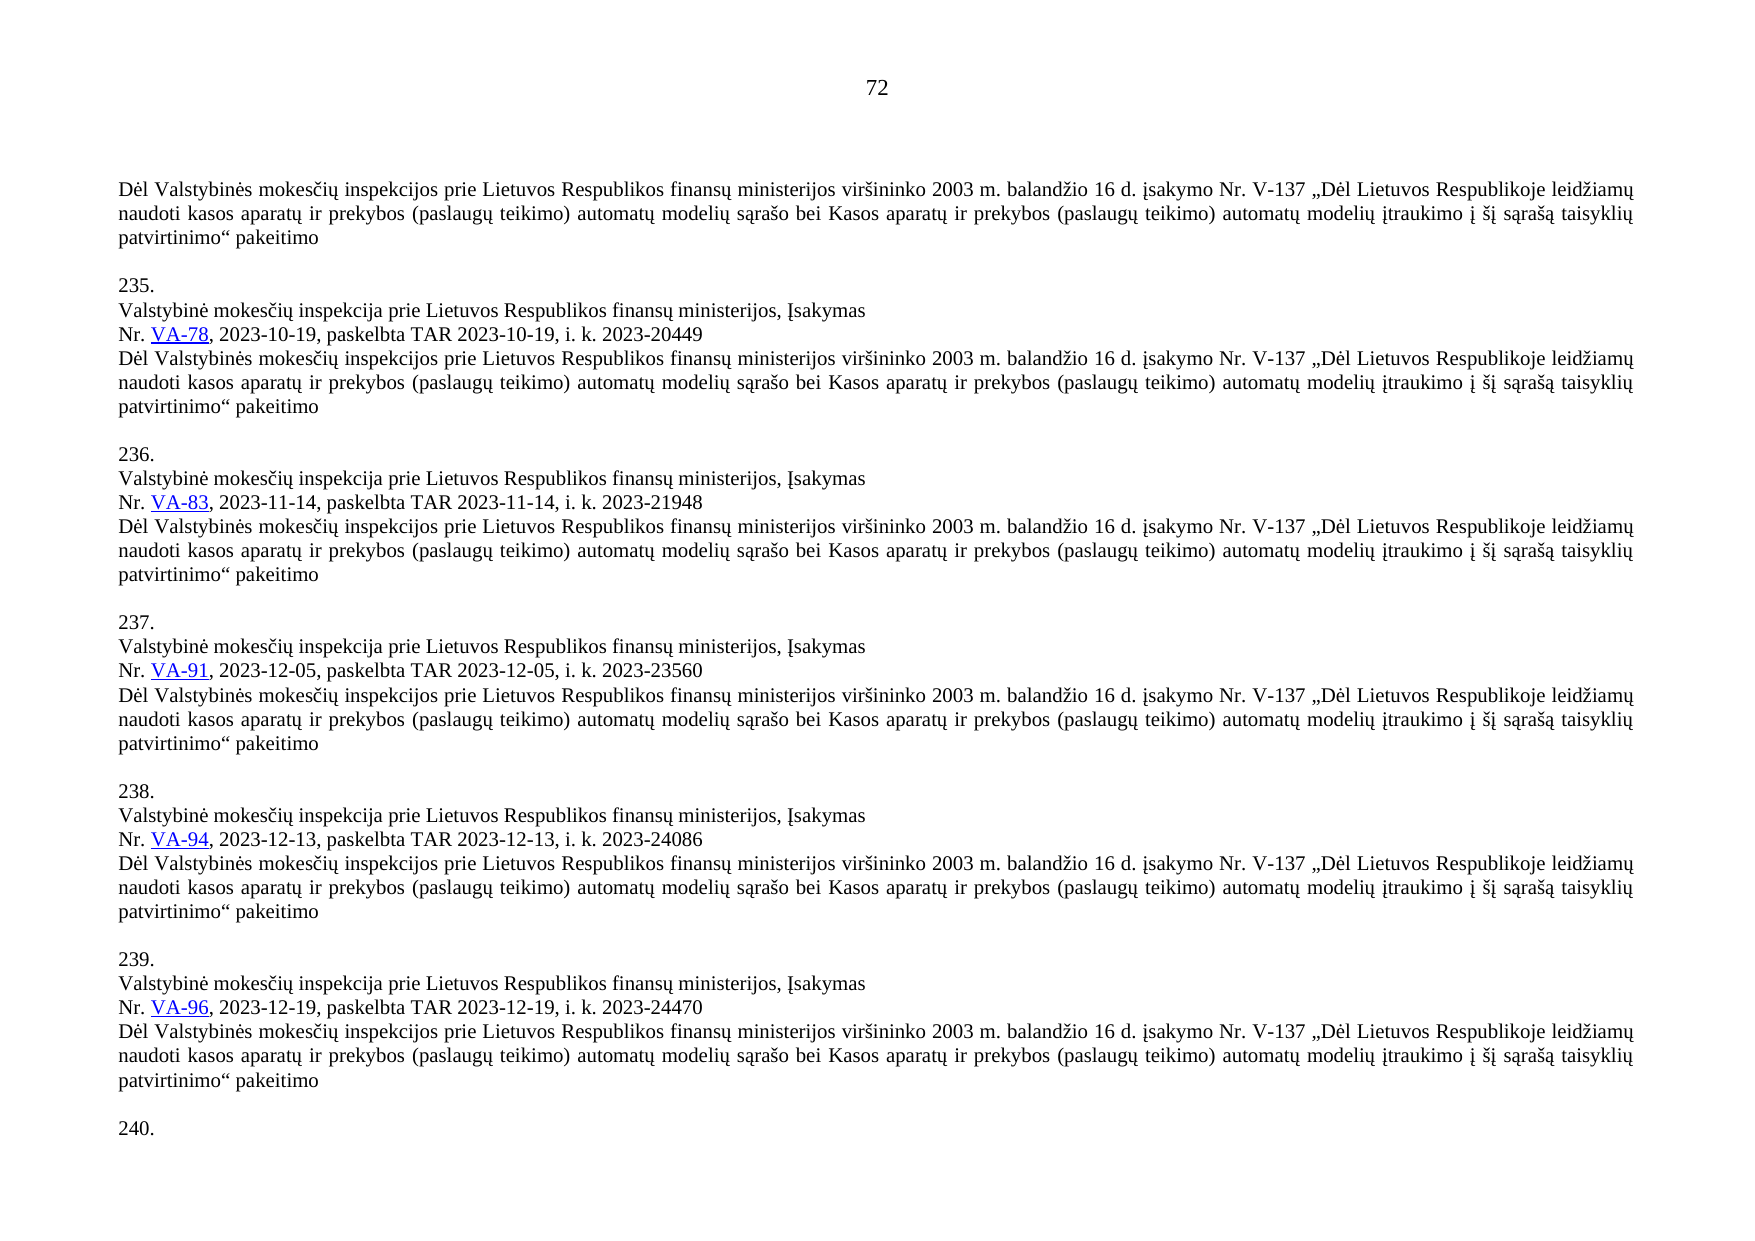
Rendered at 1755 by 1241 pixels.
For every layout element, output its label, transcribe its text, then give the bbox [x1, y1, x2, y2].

text Nr. VA-83, 2023-11-14, paskelbta TAR 2023-11-14, i. k. 2023-21948 [118, 490, 1636, 514]
text Dėl Valstybinės mokesčių inspekcijos prie Lietuvos Respublikos finansų ministerijos viršininko 2003 m. balandžio 16 d. įsakymo Nr. V-137 „Dėl Lietuvos Respublikoje leidžiamų naudoti kasos aparatų ir prekybos (paslaugų teikimo) automatų modelių sąrašo bei Kasos aparatų ir prekybos (paslaugų teikimo) automatų modelių įtraukimo į šį sąrašą taisyklių patvirtinimo“ pakeitimo [118, 346, 1636, 418]
text Valstybinė mokesčių inspekcija prie Lietuvos Respublikos finansų ministerijos, Įsakymas [118, 971, 1636, 995]
text 237. [118, 610, 1636, 634]
text Dėl Valstybinės mokesčių inspekcijos prie Lietuvos Respublikos finansų ministerijos viršininko 2003 m. balandžio 16 d. įsakymo Nr. V-137 „Dėl Lietuvos Respublikoje leidžiamų naudoti kasos aparatų ir prekybos (paslaugų teikimo) automatų modelių sąrašo bei Kasos aparatų ir prekybos (paslaugų teikimo) automatų modelių įtraukimo į šį sąrašą taisyklių patvirtinimo“ pakeitimo [118, 177, 1636, 249]
text Dėl Valstybinės mokesčių inspekcijos prie Lietuvos Respublikos finansų ministerijos viršininko 2003 m. balandžio 16 d. įsakymo Nr. V-137 „Dėl Lietuvos Respublikoje leidžiamų naudoti kasos aparatų ir prekybos (paslaugų teikimo) automatų modelių sąrašo bei Kasos aparatų ir prekybos (paslaugų teikimo) automatų modelių įtraukimo į šį sąrašą taisyklių patvirtinimo“ pakeitimo [118, 682, 1636, 755]
text Valstybinė mokesčių inspekcija prie Lietuvos Respublikos finansų ministerijos, Įsakymas [118, 297, 1636, 322]
text Dėl Valstybinės mokesčių inspekcijos prie Lietuvos Respublikos finansų ministerijos viršininko 2003 m. balandžio 16 d. įsakymo Nr. V-137 „Dėl Lietuvos Respublikoje leidžiamų naudoti kasos aparatų ir prekybos (paslaugų teikimo) automatų modelių sąrašo bei Kasos aparatų ir prekybos (paslaugų teikimo) automatų modelių įtraukimo į šį sąrašą taisyklių patvirtinimo“ pakeitimo [118, 1019, 1636, 1092]
text Nr. VA-96, 2023-12-19, paskelbta TAR 2023-12-19, i. k. 2023-24470 [118, 995, 1636, 1019]
text Valstybinė mokesčių inspekcija prie Lietuvos Respublikos finansų ministerijos, Įsakymas [118, 466, 1636, 490]
text Dėl Valstybinės mokesčių inspekcijos prie Lietuvos Respublikos finansų ministerijos viršininko 2003 m. balandžio 16 d. įsakymo Nr. V-137 „Dėl Lietuvos Respublikoje leidžiamų naudoti kasos aparatų ir prekybos (paslaugų teikimo) automatų modelių sąrašo bei Kasos aparatų ir prekybos (paslaugų teikimo) automatų modelių įtraukimo į šį sąrašą taisyklių patvirtinimo“ pakeitimo [118, 514, 1636, 586]
text Nr. VA-94, 2023-12-13, paskelbta TAR 2023-12-13, i. k. 2023-24086 [118, 827, 1636, 851]
text 238. [118, 779, 1636, 803]
text Nr. VA-78, 2023-10-19, paskelbta TAR 2023-10-19, i. k. 2023-20449 [118, 322, 1636, 346]
text 236. [118, 442, 1636, 466]
text 235. [118, 273, 1636, 297]
text Nr. VA-91, 2023-12-05, paskelbta TAR 2023-12-05, i. k. 2023-23560 [118, 658, 1636, 682]
text 239. [118, 947, 1636, 971]
text Valstybinė mokesčių inspekcija prie Lietuvos Respublikos finansų ministerijos, Įsakymas [118, 803, 1636, 827]
text 240. [118, 1116, 1636, 1140]
text Dėl Valstybinės mokesčių inspekcijos prie Lietuvos Respublikos finansų ministerijos viršininko 2003 m. balandžio 16 d. įsakymo Nr. V-137 „Dėl Lietuvos Respublikoje leidžiamų naudoti kasos aparatų ir prekybos (paslaugų teikimo) automatų modelių sąrašo bei Kasos aparatų ir prekybos (paslaugų teikimo) automatų modelių įtraukimo į šį sąrašą taisyklių patvirtinimo“ pakeitimo [118, 851, 1636, 923]
text Valstybinė mokesčių inspekcija prie Lietuvos Respublikos finansų ministerijos, Įsakymas [118, 634, 1636, 658]
